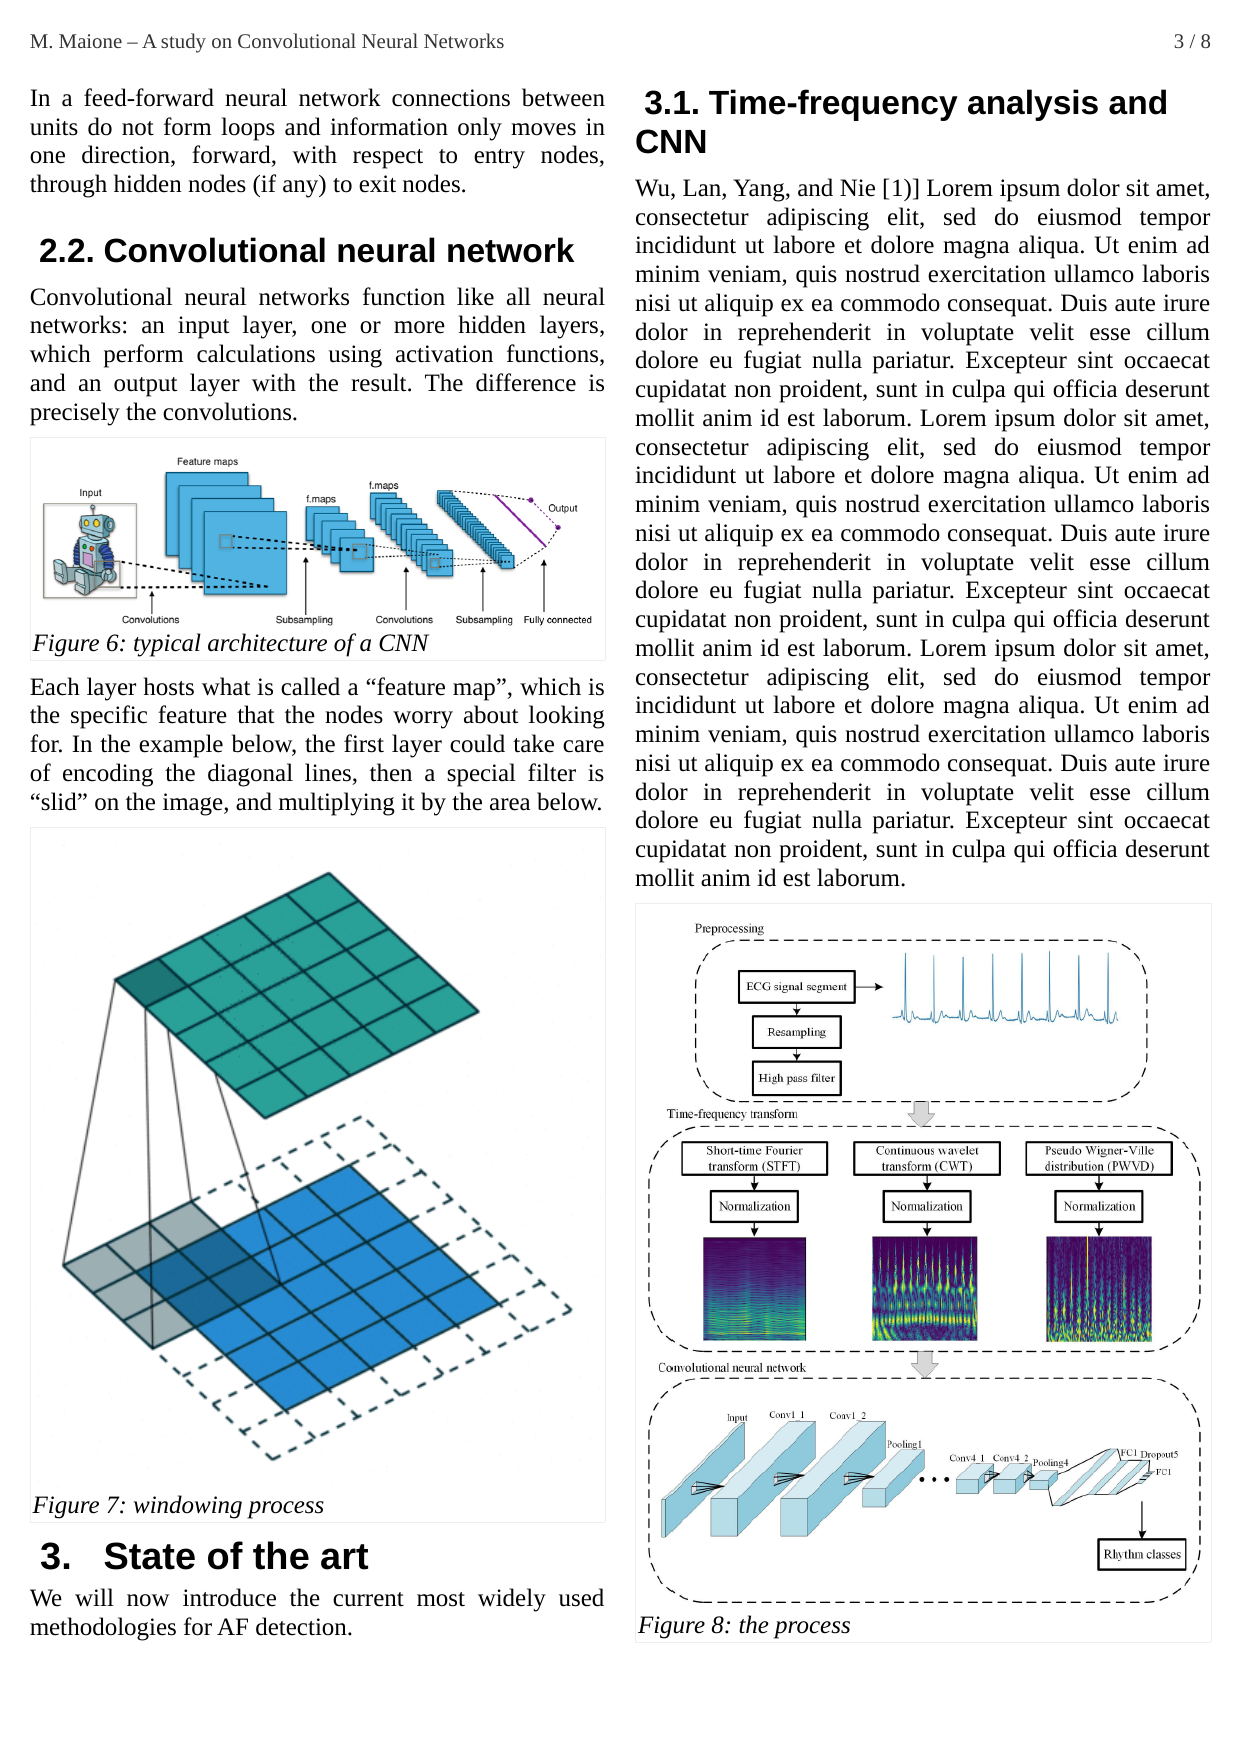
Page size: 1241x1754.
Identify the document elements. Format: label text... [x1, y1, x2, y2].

picture [637, 918, 1208, 1611]
text Figure 7: windowing process [32, 1491, 602, 1519]
picture [32, 842, 603, 1491]
text Convolutional neural networks function like all neural networks: an input layer, one or more hidden layers, which perform calculations using activation functions, and an output layer with the result. The difference is precisely the convolutions. [29, 282, 605, 426]
picture [32, 452, 603, 629]
subtitle Convolutional neural network [29, 231, 605, 269]
text In a feed-forward neural network connections between units do not form loops and information only moves in one direction, forward, with respect to entry nodes, through hidden nodes (if any) to exit nodes. [29, 83, 605, 198]
text Each layer hosts what is called a “feature map”, which is the specific feature that the nodes worry about looking for. In the example below, the first layer could take care of encoding the diagonal lines, then a special filter is “slid” on the image, and multiplying it by the area below. [29, 672, 605, 815]
text Figure 8: the process [638, 1611, 1208, 1639]
text Figure 6: typical architecture of a CNN [32, 629, 602, 657]
subtitle State of the art [29, 1534, 605, 1578]
text Wu, Lan, Yang, and Nie [1] Lorem ipsum dolor sit amet, consectetur adipiscing elit, sed do eiusmod tempor incididunt ut labore et dolore magna aliqua. Ut enim ad minim veniam, quis nostrud exercitation ullamco laboris nisi ut aliquip ex ea commodo consequat. Duis aute irure dolor in reprehenderit in voluptate velit esse cillum dolore eu fugiat nulla pariatur. Excepteur sint occaecat cupidatat non proident, sunt in culpa qui officia deserunt mollit anim id est laborum. Lorem ipsum dolor sit amet, consectetur adipiscing elit, sed do eiusmod tempor incididunt ut labore et dolore magna aliqua. Ut enim ad minim veniam, quis nostrud exercitation ullamco laboris nisi ut aliquip ex ea commodo consequat. Duis aute irure dolor in reprehenderit in voluptate velit esse cillum dolore eu fugiat nulla pariatur. Excepteur sint occaecat cupidatat non proident, sunt in culpa qui officia deserunt mollit anim id est laborum. Lorem ipsum dolor sit amet, consectetur adipiscing elit, sed do eiusmod tempor incididunt ut labore et dolore magna aliqua. Ut enim ad minim veniam, quis nostrud exercitation ullamco laboris nisi ut aliquip ex ea commodo consequat. Duis aute irure dolor in reprehenderit in voluptate velit esse cillum dolore eu fugiat nulla pariatur. Excepteur sint occaecat cupidatat non proident, sunt in culpa qui officia deserunt mollit anim id est laborum. [635, 173, 1211, 892]
subtitle Time-frequency analysis and CNN [635, 83, 1211, 160]
text We will now introduce the current most widely used methodologies for AF detection. [29, 1583, 605, 1641]
